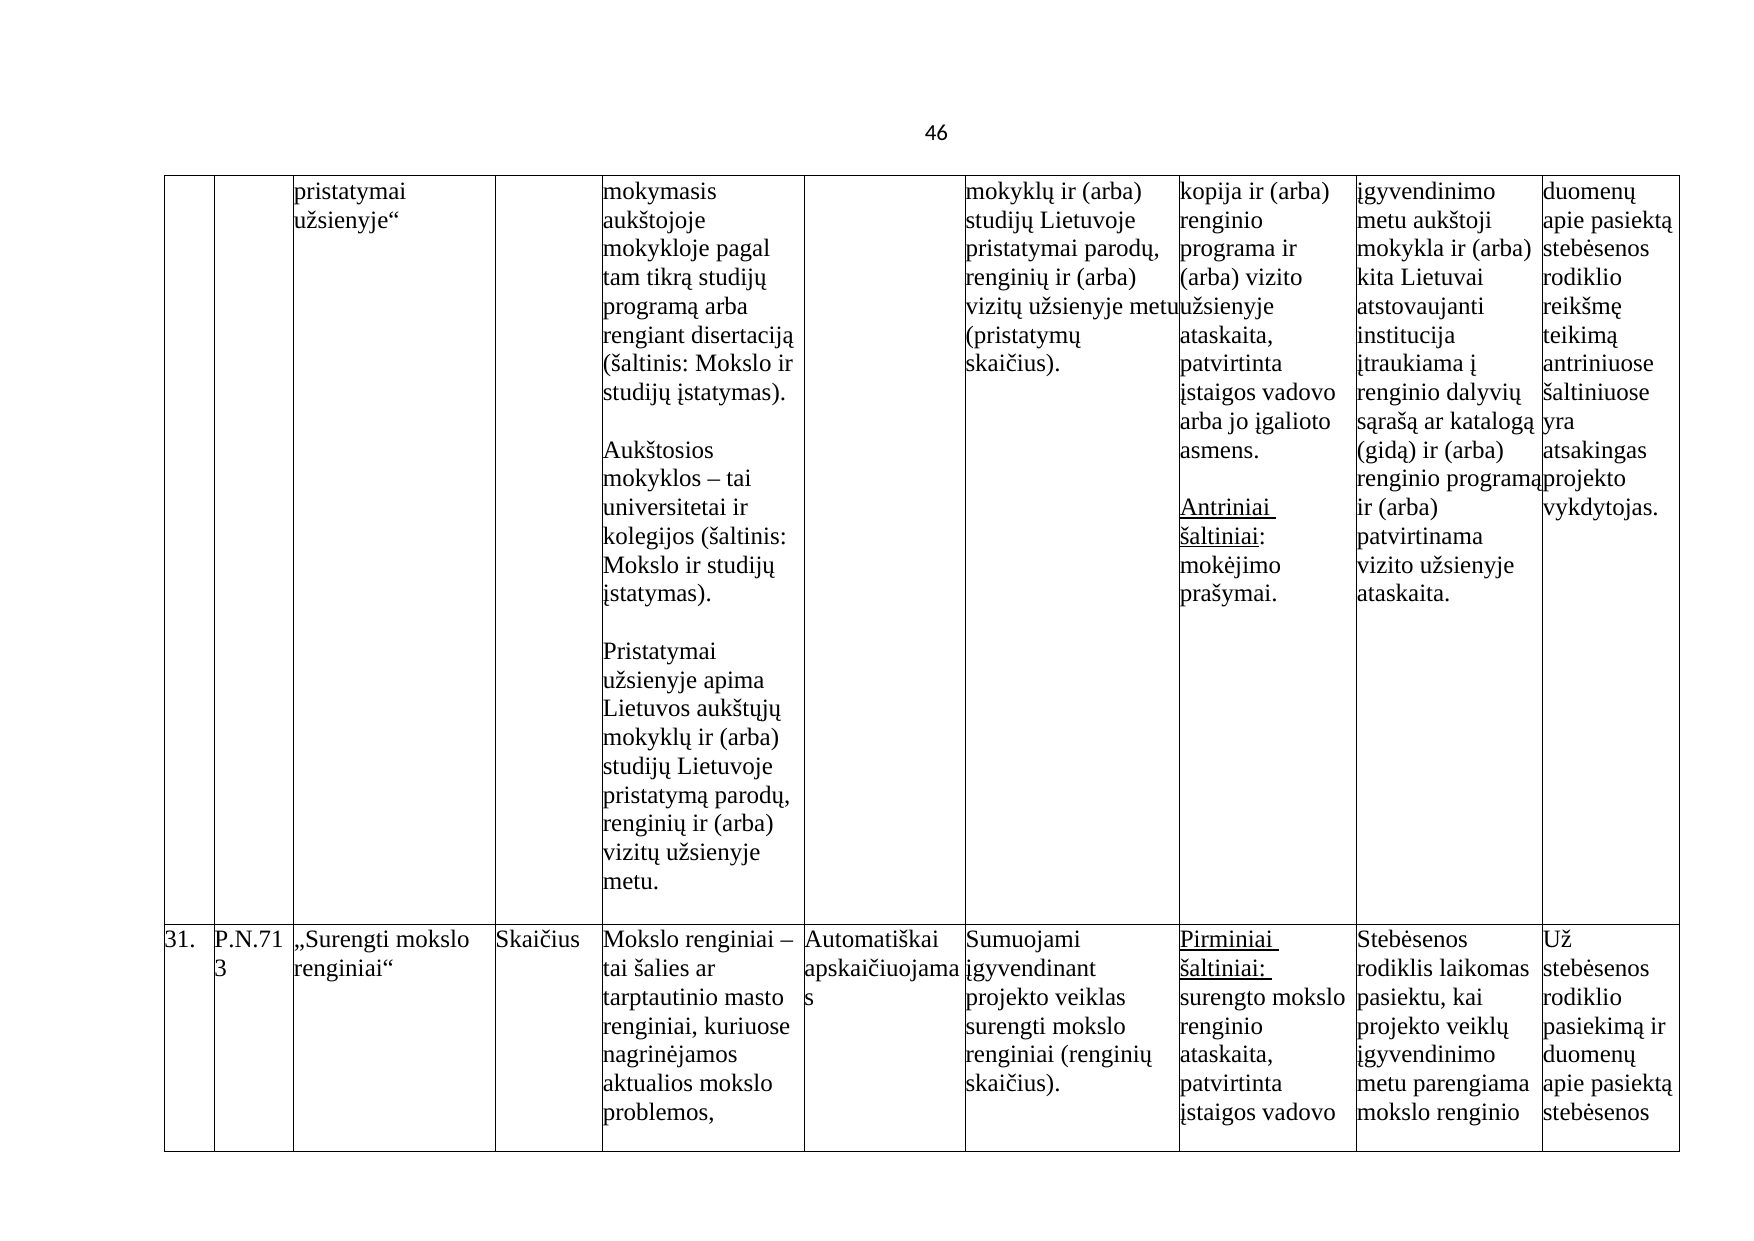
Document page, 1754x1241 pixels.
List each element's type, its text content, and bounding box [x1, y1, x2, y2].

table_cell duomenų apie pasiektą stebėsenos rodiklio reikšmę teikimą antriniuose šaltiniuose yra atsakingas projekto vykdytojas. [1543, 176, 1679, 923]
table_cell pristatymai užsienyje“ [294, 176, 495, 923]
table_cell Pirminiai šaltiniai: surengto mokslo renginio ataskaita, patvirtinta įstaigos vadovo [1180, 925, 1356, 1151]
table_cell Skaičius [496, 925, 602, 1151]
table_cell mokymasis aukštojoje mokykloje pagal tam tikrą studijų programą arba rengiant disertaciją (šaltinis: Mokslo ir studijų įstatymas). Aukštosios mokyklos – tai universitetai ir kolegijos (šaltinis: Mokslo ir studijų įstatymas). Pristatymai užsienyje apima Lietuvos aukštųjų mokyklų ir (arba) studijų Lietuvoje pristatymą parodų, renginių ir (arba) vizitų užsienyje metu. [603, 176, 804, 923]
table_cell 31. [165, 925, 214, 1151]
table_cell [805, 176, 965, 923]
table_cell Už stebėsenos rodiklio pasiekimą ir duomenų apie pasiektą stebėsenos [1543, 925, 1679, 1151]
table_cell [165, 176, 214, 923]
table_cell kopija ir (arba) renginio programa ir (arba) vizito užsienyje ataskaita, patvirtinta įstaigos vadovo arba jo įgalioto asmens. Antriniai šaltiniai: mokėjimo prašymai. [1180, 176, 1356, 923]
table_cell įgyvendinimo metu aukštoji mokykla ir (arba) kita Lietuvai atstovaujanti institucija įtraukiama į renginio dalyvių sąrašą ar katalogą (gidą) ir (arba) renginio programą ir (arba) patvirtinama vizito užsienyje ataskaita. [1357, 176, 1542, 923]
table_cell [496, 176, 602, 923]
table_cell Stebėsenos rodiklis laikomas pasiektu, kai projekto veiklų įgyvendinimo metu parengiama mokslo renginio [1357, 925, 1542, 1151]
table_cell P.N.713 [215, 925, 293, 1151]
table_cell Automatiškai apskaičiuojamas [805, 925, 965, 1151]
table_cell „Surengti mokslo renginiai“ [294, 925, 495, 1151]
table_cell mokyklų ir (arba) studijų Lietuvoje pristatymai parodų, renginių ir (arba) vizitų užsienyje metu (pristatymų skaičius). [966, 176, 1179, 923]
table_cell Sumuojami įgyvendinant projekto veiklas surengti mokslo renginiai (renginių skaičius). [966, 925, 1179, 1151]
table_cell Mokslo renginiai – tai šalies ar tarptautinio masto renginiai, kuriuose nagrinėjamos aktualios mokslo problemos, [603, 925, 804, 1151]
table_cell [215, 176, 293, 923]
